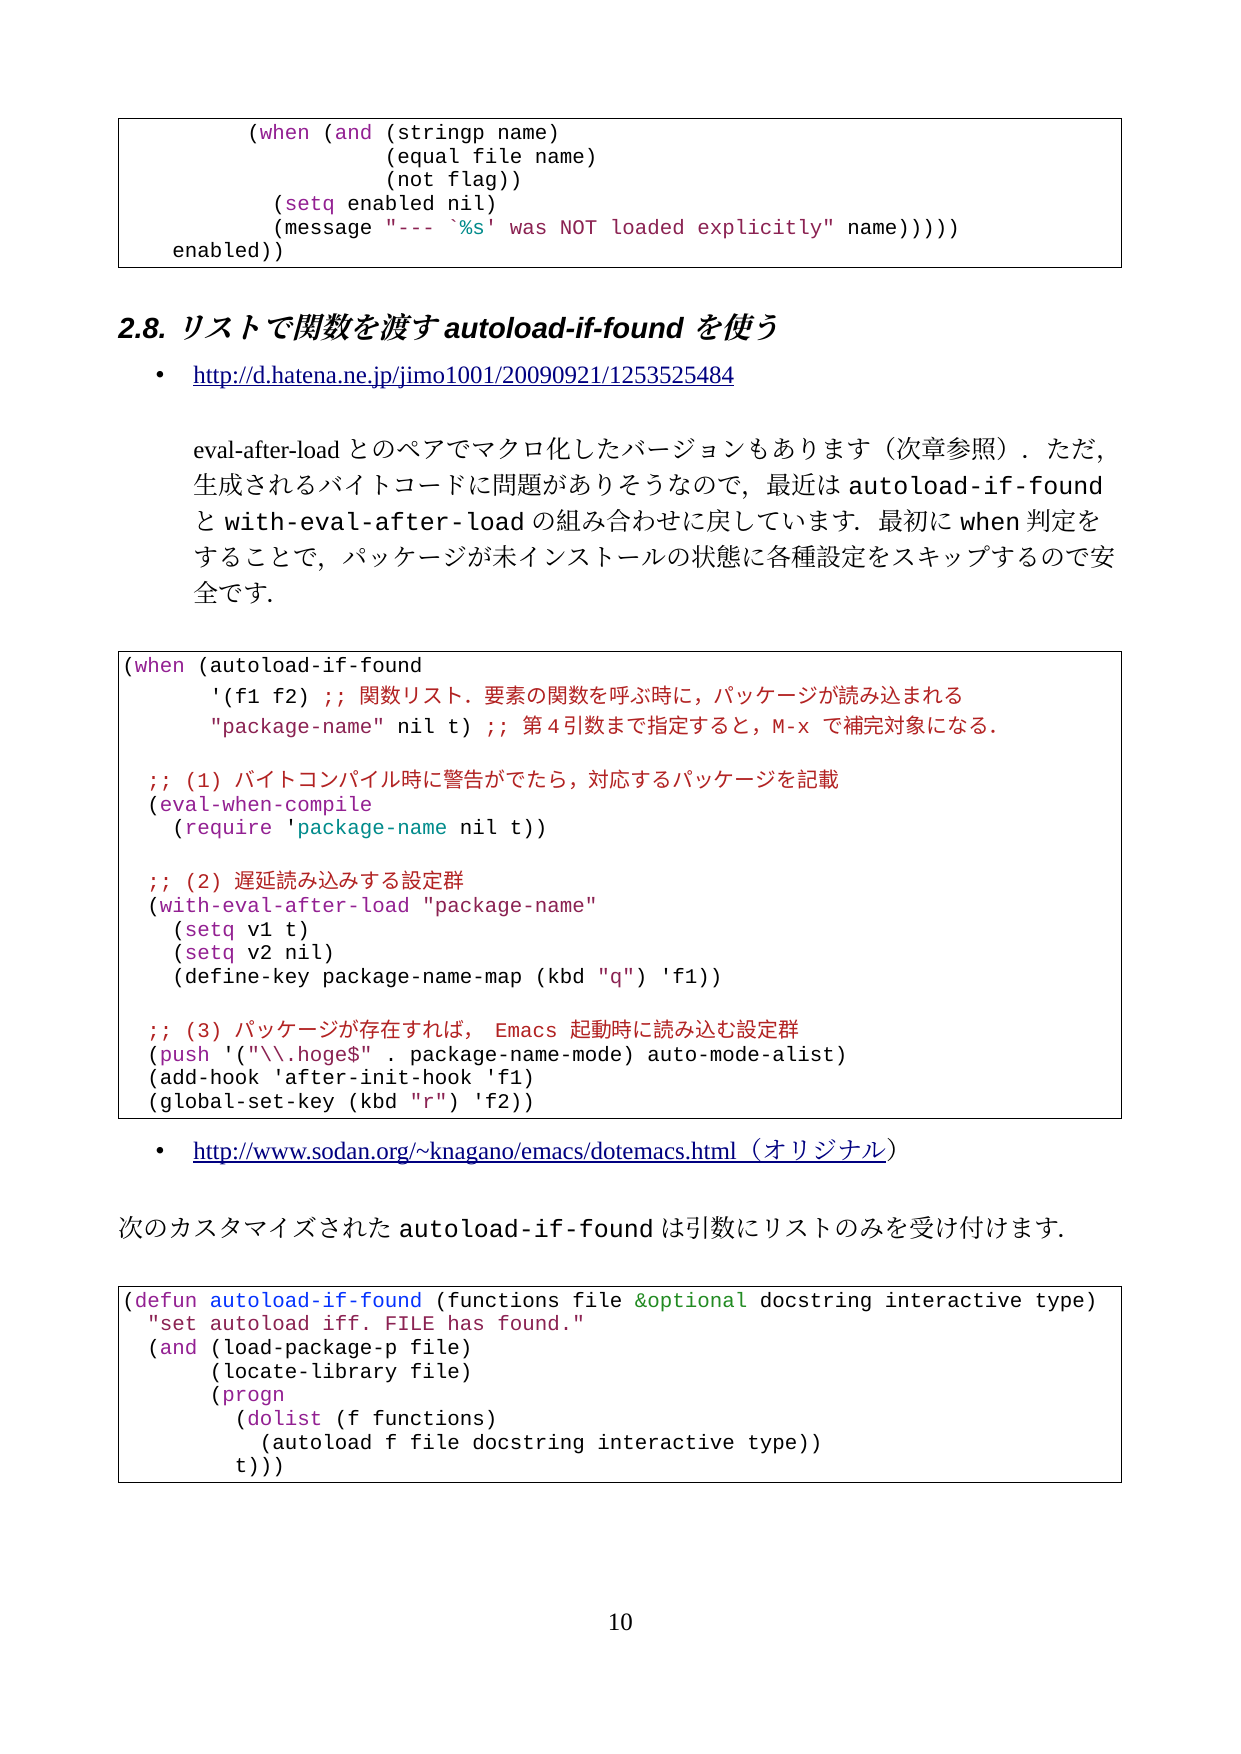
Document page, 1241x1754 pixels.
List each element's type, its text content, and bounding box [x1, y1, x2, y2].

text (progn [119, 1380, 1121, 1404]
text (with-eval-after-load "package-name" [119, 891, 1121, 915]
text (when (autoload-if-found [119, 652, 1121, 675]
text ;; (2) 遅延読み込みする設定群 [119, 861, 1121, 891]
text (setq enabled nil) [119, 189, 1121, 213]
text (push '("\\.hoge$" . package-name-mode) auto-mode-alist) [119, 1040, 1121, 1063]
text '(f1 f2) ;; 関数リスト．要素の関数を呼ぶ時に，パッケージが読み込まれる [119, 675, 1121, 705]
text (require 'package-name nil t)) [119, 813, 1121, 837]
text (not flag)) [119, 165, 1121, 189]
text "set autoload iff. FILE has found." [119, 1309, 1121, 1333]
list eval-after-load とのペアでマクロ化したバージョンもあります（次章参照）．ただ，生成されるバイトコードに問題がありそうなので，最近は autoload-if-found と with-eval-after-load の組み合わせに戻しています．最初に when 判定をすることで，パッケージが未インストールの状態に各種設定をスキップするので安全です． [156, 430, 1122, 639]
text ;; (1) バイトコンパイル時に警告がでたら，対応するパッケージを記載 [119, 759, 1121, 790]
text (autoload f file docstring interactive type)) [119, 1428, 1121, 1451]
text t))) [119, 1451, 1121, 1482]
text "package-name" nil t) ;; 第4引数まで指定すると，M-x で補完対象になる． [119, 705, 1121, 736]
text (global-set-key (kbd "r") 'f2)) [119, 1087, 1121, 1118]
text (define-key package-name-map (kbd "q") 'f1)) [119, 962, 1121, 986]
text (locate-library file) [119, 1357, 1121, 1380]
text (eval-when-compile [119, 790, 1121, 813]
text (message "--- `%s' was NOT loaded explicitly" name))))) [119, 213, 1121, 236]
text 次のカスタマイズされた autoload-if-found は引数にリストのみを受け付けます． [118, 1208, 1122, 1273]
text enabled)) [119, 236, 1121, 267]
list http://d.hatena.ne.jp/jimo1001/20090921/1253525484 [156, 360, 1122, 417]
text (add-hook 'after-init-hook 'f1) [119, 1063, 1121, 1087]
text (defun autoload-if-found (functions file &optional docstring interactive type) [119, 1287, 1121, 1309]
text (setq v1 t) [119, 915, 1121, 938]
list http://www.sodan.org/~knagano/emacs/dotemacs.html（オリジナル） [156, 1131, 1122, 1196]
text (equal file name) [119, 142, 1121, 165]
text (setq v2 nil) [119, 938, 1121, 962]
text (when (and (stringp name) [119, 119, 1121, 142]
subtitle リストで関数を渡す autoload-if-found を使う [118, 305, 1122, 347]
text (and (load-package-p file) [119, 1333, 1121, 1357]
text (dolist (f functions) [119, 1404, 1121, 1428]
text ;; (3) パッケージが存在すれば， Emacs 起動時に読み込む設定群 [119, 1009, 1121, 1040]
